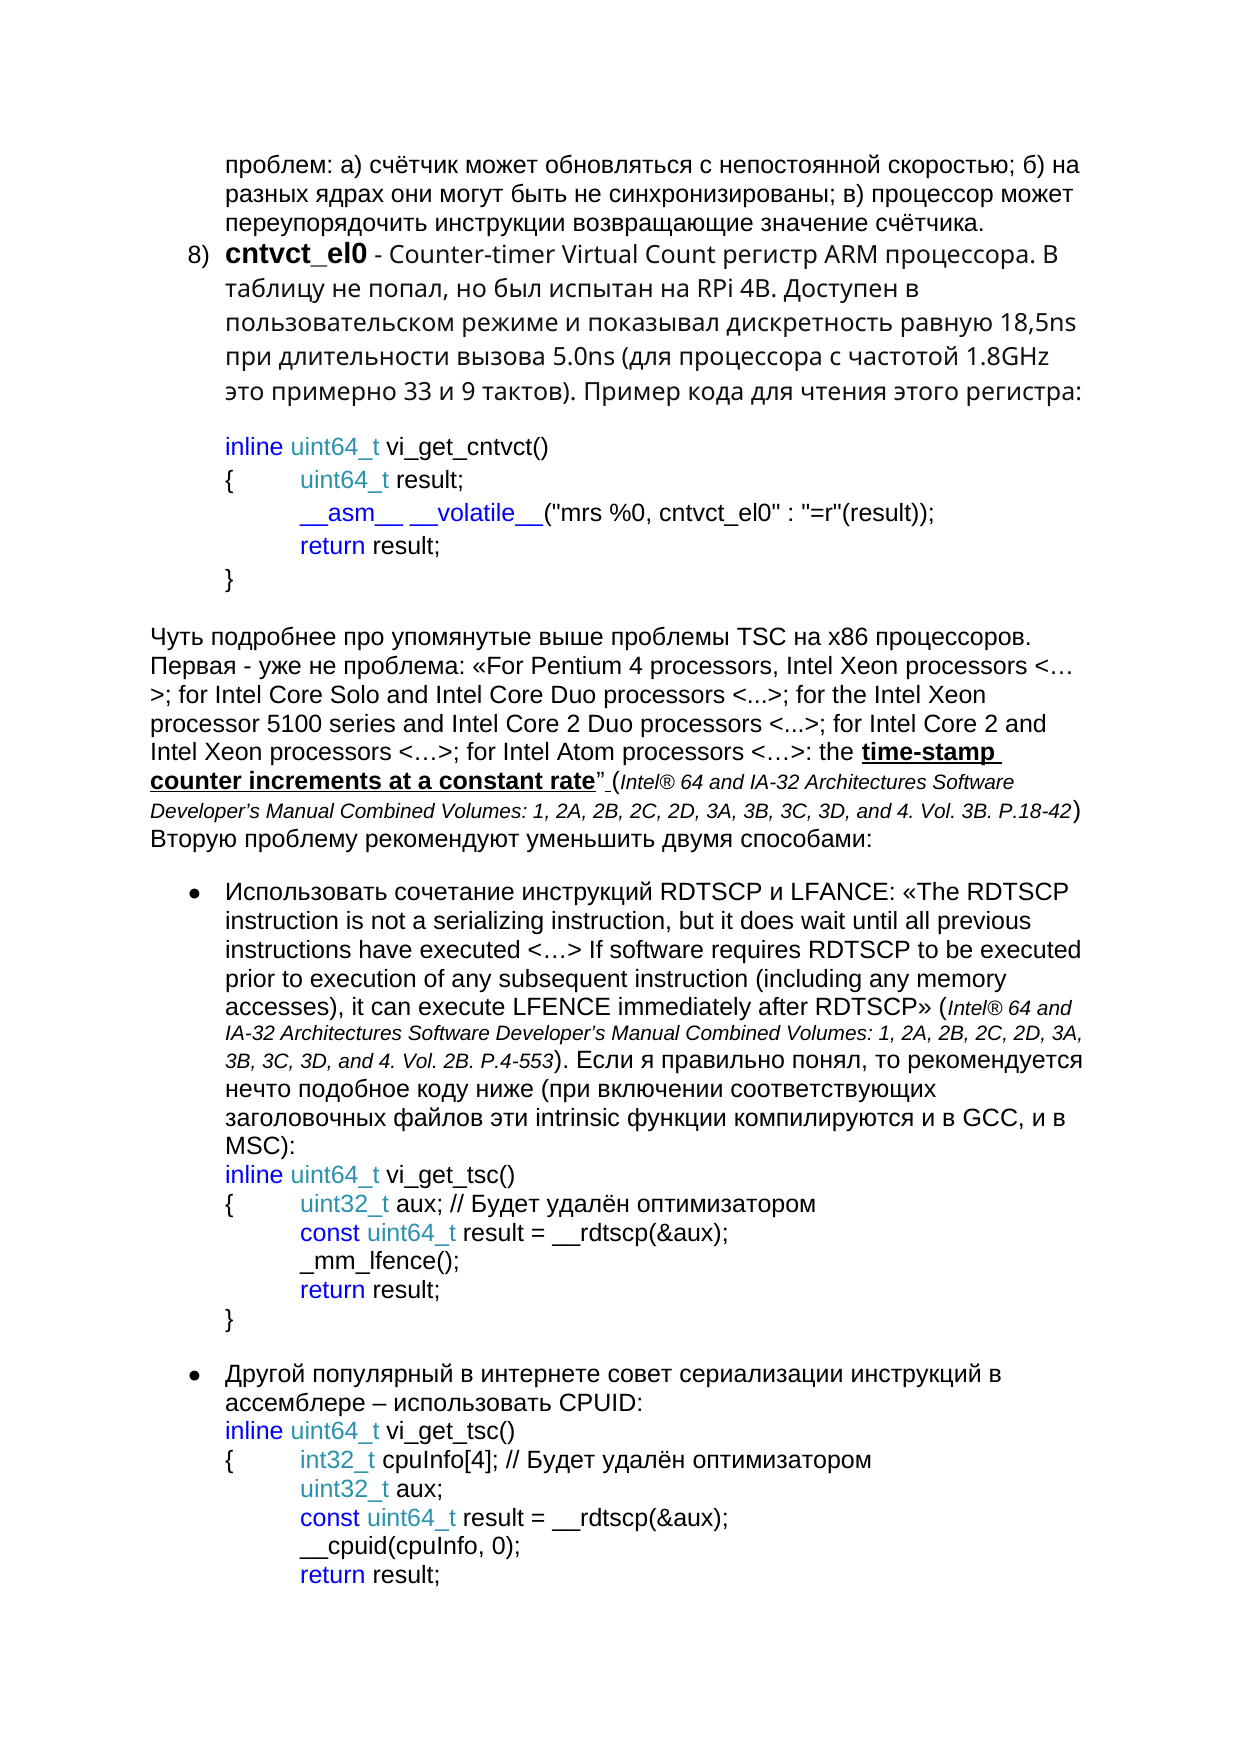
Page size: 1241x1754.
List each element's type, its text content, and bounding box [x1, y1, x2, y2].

text inline uint64_t vi_get_cntvct() { uint64_t result; __asm__ __volatile__("mrs %0, cntvct_el0" : "=r"(result)); return result; } [225, 432, 1090, 593]
text Чуть подробнее про упомянутые выше проблемы TSC на x86 процессоров. Первая - уже не проблема: «For Pentium 4 processors, Intel Xeon processors <…>; for Intel Core Solo and Intel Core Duo processors <...>; for the Intel Xeon processor 5100 series and Intel Core 2 Duo processors <...>; for Intel Core 2 and Intel Xeon processors <…>; for Intel Atom processors <…>: the time-stamp counter increments at a constant rate” (Intel® 64 and IA-32 Architectures Software Developer’s Manual Combined Volumes: 1, 2A, 2B, 2C, 2D, 3A, 3B, 3C, 3D, and 4. Vol. 3B. P.18-42) Вторую проблему рекомендуют уменьшить двумя способами: [150, 622, 1090, 852]
list cntvct_el0 - Counter-timer Virtual Count регистр ARM процессора. В таблицу не попал, но был испытан на RPi 4B. Доступен в пользовательском режиме и показывал дискретность равную 18,5ns при длительности вызова 5.0ns (для процессора с частотой 1.8GHz это примерно 33 и 9 тактов). Пример кода для чтения этого регистра: [187, 236, 1090, 407]
list Другой популярный в интернете совет сериализации инструкций в ассемблере – использовать CPUID: inline uint64_t vi_get_tsc() { int32_t cpuInfo[4]; // Будет удалён оптимизатором uint32_t aux; const uint64_t result = __rdtscp(&aux); __cpuid(cpuInfo, 0); return result; } [187, 1359, 1090, 1589]
list проблем: а) счётчик может обновляться с непостоянной скоростью; б) на разных ядрах они могут быть не синхронизированы; в) процессор может переупорядочить инструкции возвращающие значение счётчика. [187, 150, 1090, 236]
list Использовать сочетание инструкций RDTSCP и LFANCE: «The RDTSCP instruction is not a serializing instruction, but it does wait until all previous instructions have executed <…> If software requires RDTSCP to be executed prior to execution of any subsequent instruction (including any memory accesses), it can execute LFENCE immediately after RDTSCP» (Intel® 64 and IA-32 Architectures Software Developer’s Manual Combined Volumes: 1, 2A, 2B, 2C, 2D, 3A, 3B, 3C, 3D, and 4. Vol. 2B. P.4-553). Если я правильно понял, то рекомендуется нечто подобное коду ниже (при включении соответствующих заголовочных файлов эти intrinsic функции компилируются и в GCC, и в MSC): inline uint64_t vi_get_tsc() { uint32_t aux; // Будет удалён оптимизатором const uint64_t result = __rdtscp(&aux); _mm_lfence(); return result; } [187, 877, 1090, 1359]
